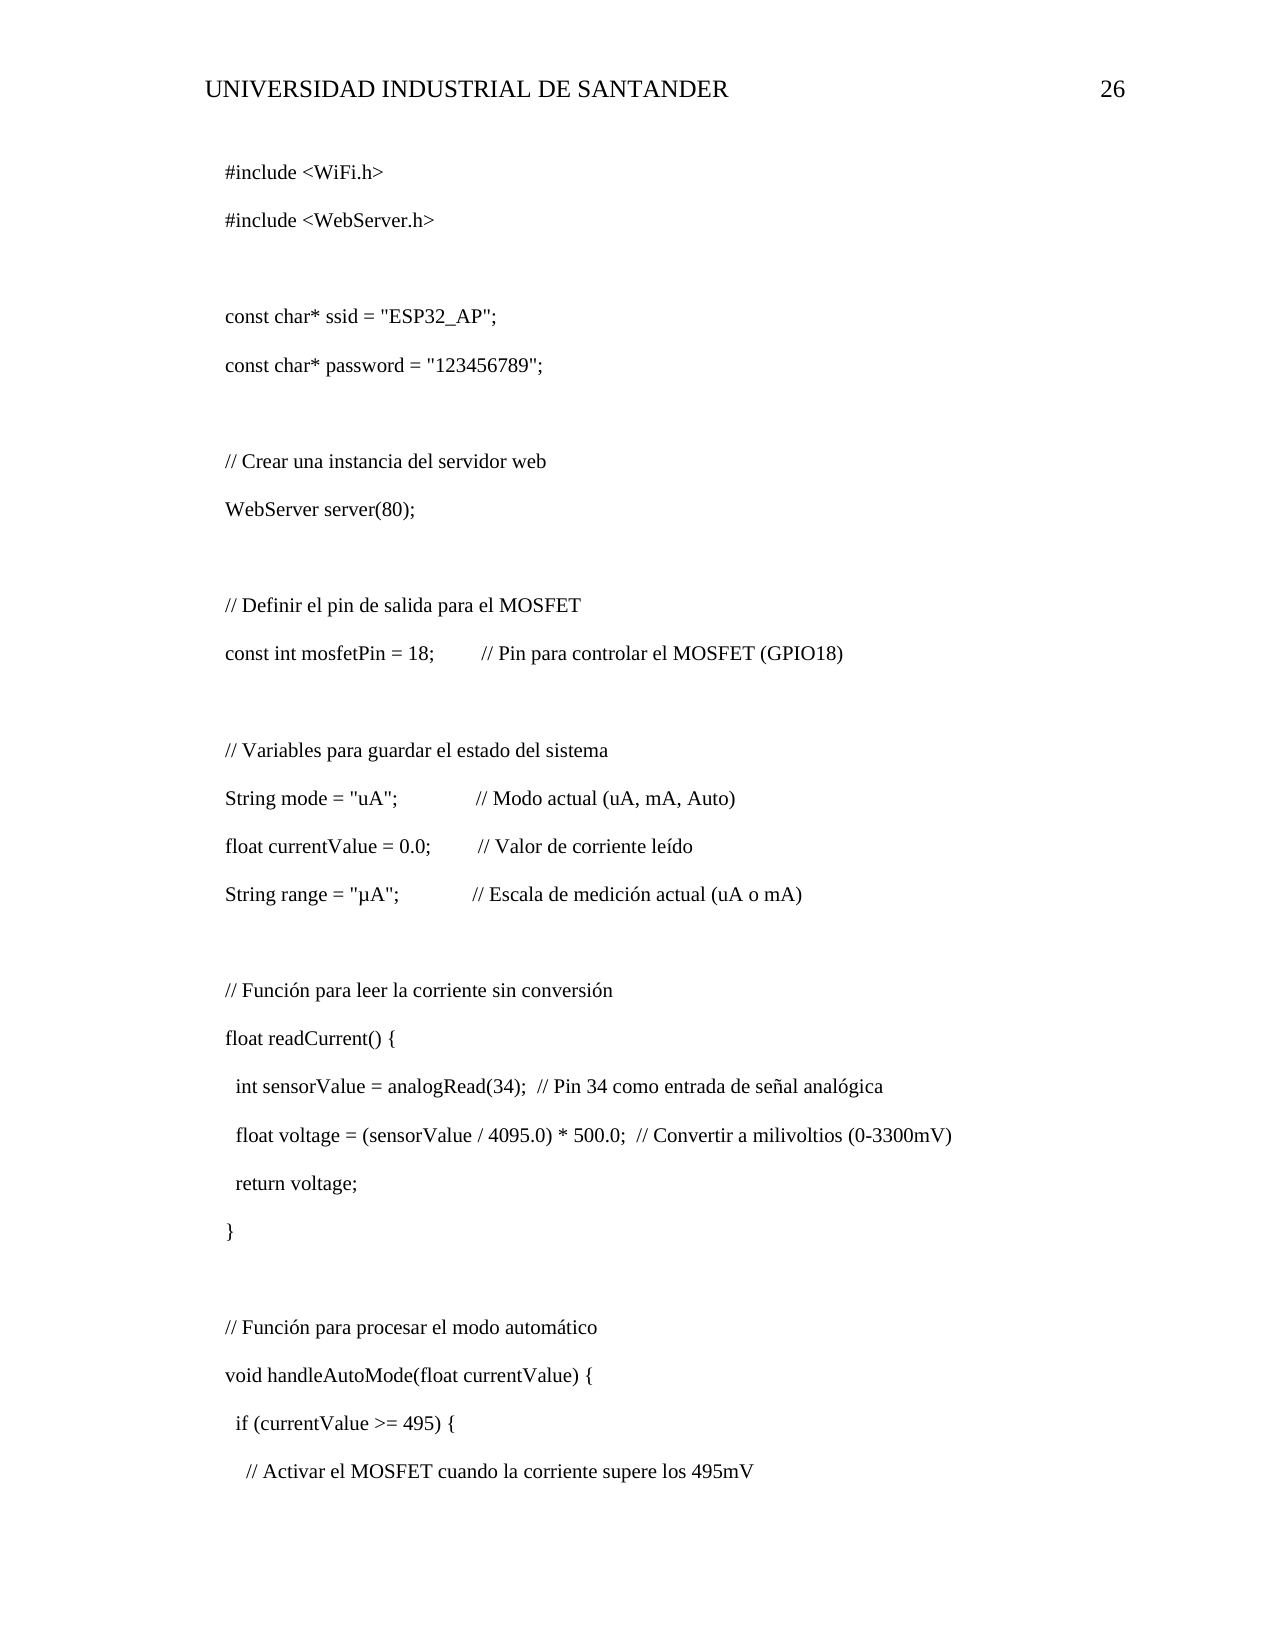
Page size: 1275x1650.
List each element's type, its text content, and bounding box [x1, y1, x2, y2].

text int sensorValue = analogRead(34); // Pin 34 como entrada de señal analógica [150, 1074, 1125, 1098]
text // Definir el pin de salida para el MOSFET [150, 593, 1125, 617]
text const char* password = "123456789"; [150, 353, 1125, 377]
text float readCurrent() { [150, 1026, 1125, 1050]
text #include <WebServer.h> [150, 208, 1125, 232]
text String range = "µA"; // Escala de medición actual (uA o mA) [150, 882, 1125, 906]
text // Crear una instancia del servidor web [150, 449, 1125, 473]
text const char* ssid = "ESP32_AP"; [150, 304, 1125, 328]
text WebServer server(80); [150, 497, 1125, 521]
text String mode = "uA"; // Modo actual (uA, mA, Auto) [150, 786, 1125, 810]
text float currentValue = 0.0; // Valor de corriente leído [150, 834, 1125, 858]
text // Función para procesar el modo automático [150, 1315, 1125, 1339]
text return voltage; [150, 1171, 1125, 1195]
text if (currentValue >= 495) { [150, 1411, 1125, 1435]
text void handleAutoMode(float currentValue) { [150, 1363, 1125, 1387]
text // Activar el MOSFET cuando la corriente supere los 495mV [150, 1459, 1125, 1483]
text float voltage = (sensorValue / 4095.0) * 500.0; // Convertir a milivoltios (0-3300mV) [150, 1123, 1125, 1147]
text #include <WiFi.h> [150, 160, 1125, 184]
text // Variables para guardar el estado del sistema [150, 738, 1125, 762]
text const int mosfetPin = 18; // Pin para controlar el MOSFET (GPIO18) [150, 641, 1125, 665]
text } [150, 1219, 1125, 1243]
text // Función para leer la corriente sin conversión [150, 978, 1125, 1002]
